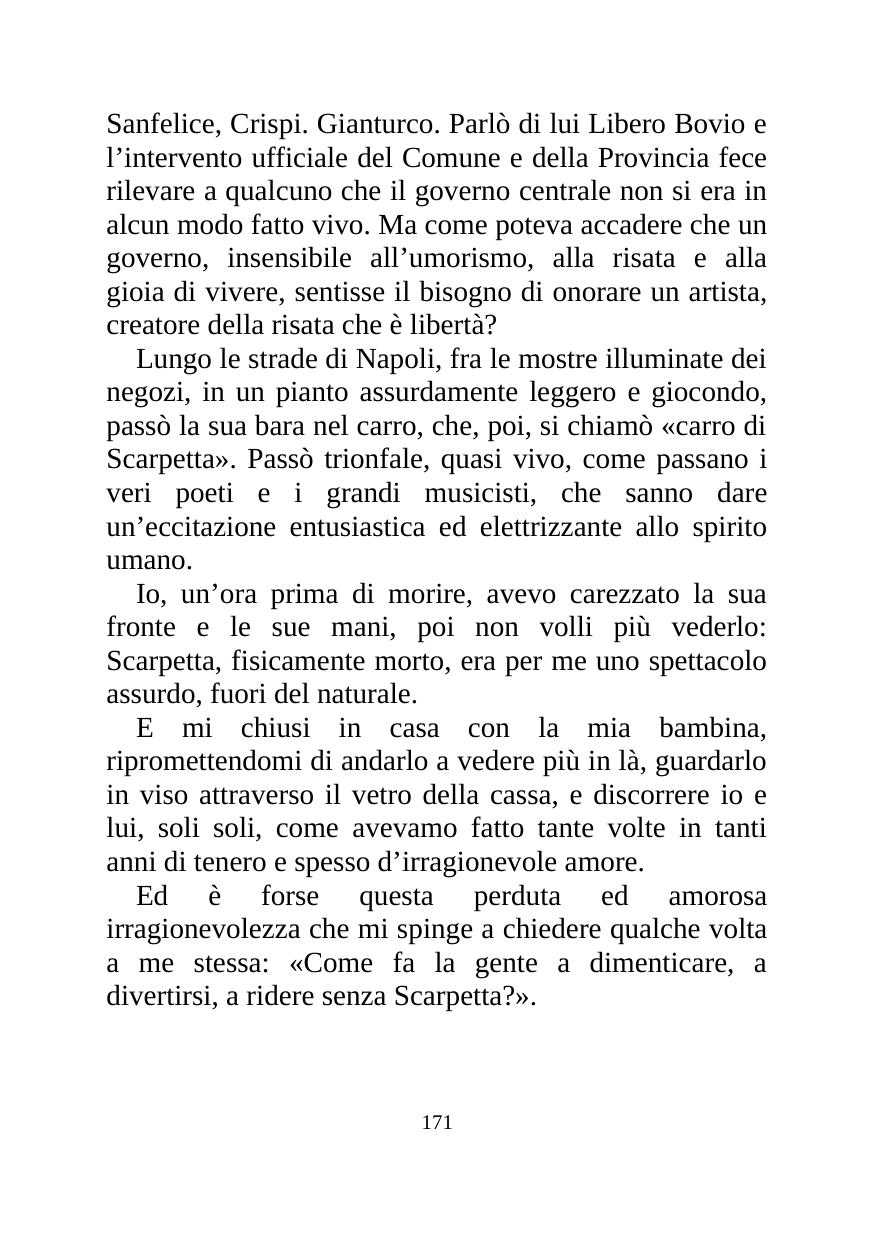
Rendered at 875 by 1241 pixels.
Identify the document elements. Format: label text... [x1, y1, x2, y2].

text Io, un’ora prima di morire, avevo carezzato la sua fronte e le sue mani, poi non volli più vederlo: Scarpetta, fisicamente morto, era per me uno spettacolo assurdo, fuori del naturale. [106, 576, 768, 710]
text Ed è forse questa perduta ed amorosa irragionevolezza che mi spinge a chiedere qualche volta a me stessa: «Come fa la gente a dimenticare, a divertirsi, a ridere senza Scarpetta?». [106, 878, 768, 1012]
text Lungo le strade di Napoli, fra le mostre illuminate dei negozi, in un pianto assurdamente leggero e giocondo, passò la sua bara nel carro, che, poi, si chiamò «carro di Scarpetta». Passò trionfale, quasi vivo, come passano i veri poeti e i grandi musicisti, che sanno dare un’eccitazione entusiastica ed elettrizzante allo spirito umano. [106, 341, 768, 576]
text Sanfelice, Crispi. Gianturco. Parlò di lui Libero Bovio e l’intervento ufficiale del Comune e della Provincia fece rilevare a qualcuno che il governo centrale non si era in alcun modo fatto vivo. Ma come poteva accadere che un governo, insensibile all’umorismo, alla risata e alla gioia di vivere, sentisse il bisogno di onorare un artista, creatore della risata che è libertà? [106, 106, 768, 341]
text E mi chiusi in casa con la mia bambina, ripromettendomi di andarlo a vedere più in là, guardarlo in viso attraverso il vetro della cassa, e discorrere io e lui, soli soli, come avevamo fatto tante volte in tanti anni di tenero e spesso d’irragionevole amore. [106, 710, 768, 878]
